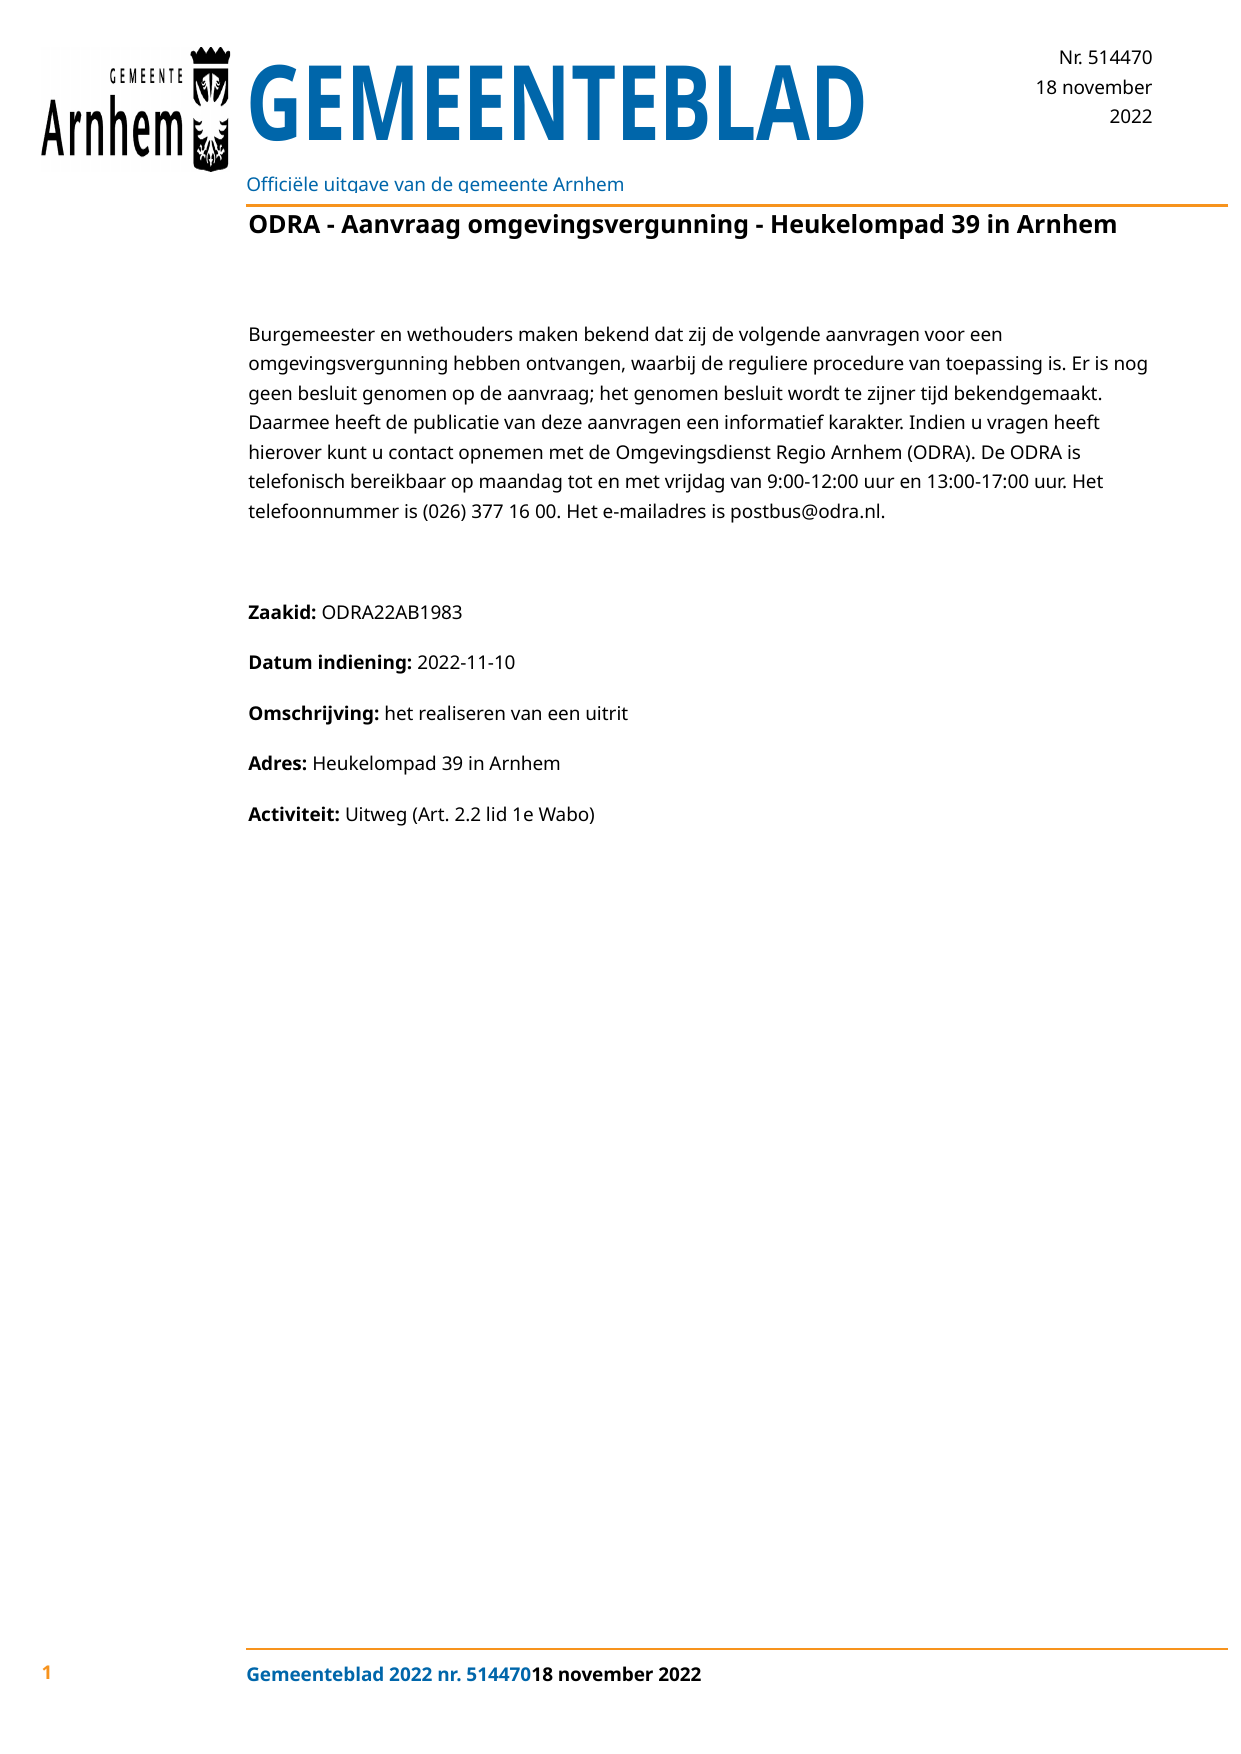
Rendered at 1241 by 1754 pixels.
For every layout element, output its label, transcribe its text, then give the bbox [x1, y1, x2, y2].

text Adres: Heukelompad 39 in Arnhem [248, 750, 1152, 776]
text Zaakid: ODRA22AB1983 [248, 599, 1152, 625]
text Activiteit: Uitweg (Art. 2.2 lid 1e Wabo) [248, 801, 1152, 826]
text ODRA - Aanvraag omgevingsvergunning - Heukelompad 39 in Arnhem [248, 207, 1152, 241]
text Burgemeester en wethouders maken bekend dat zij de volgende aanvragen voor een omgevingsvergunning hebben ontvangen, waarbij de reguliere procedure van toepassing is. Er is nog geen besluit genomen op de aanvraag; het genomen besluit wordt te zijner tijd bekendgemaakt. Daarmee heeft de publicatie van deze aanvragen een informatief karakter. Indien u vragen heeft hierover kunt u contact opnemen met de Omgevingsdienst Regio Arnhem (ODRA). De ODRA is telefonisch bereikbaar op maandag tot en met vrijdag van 9:00-12:00 uur en 13:00-17:00 uur. Het telefoonnummer is (026) 377 16 00. Het e-mailadres is postbus@odra.nl. [248, 321, 1152, 524]
text Datum indiening: 2022-11-10 [248, 649, 1152, 675]
text Omschrijving: het realiseren van een uitrit [248, 700, 1152, 726]
picture [41, 47, 231, 172]
